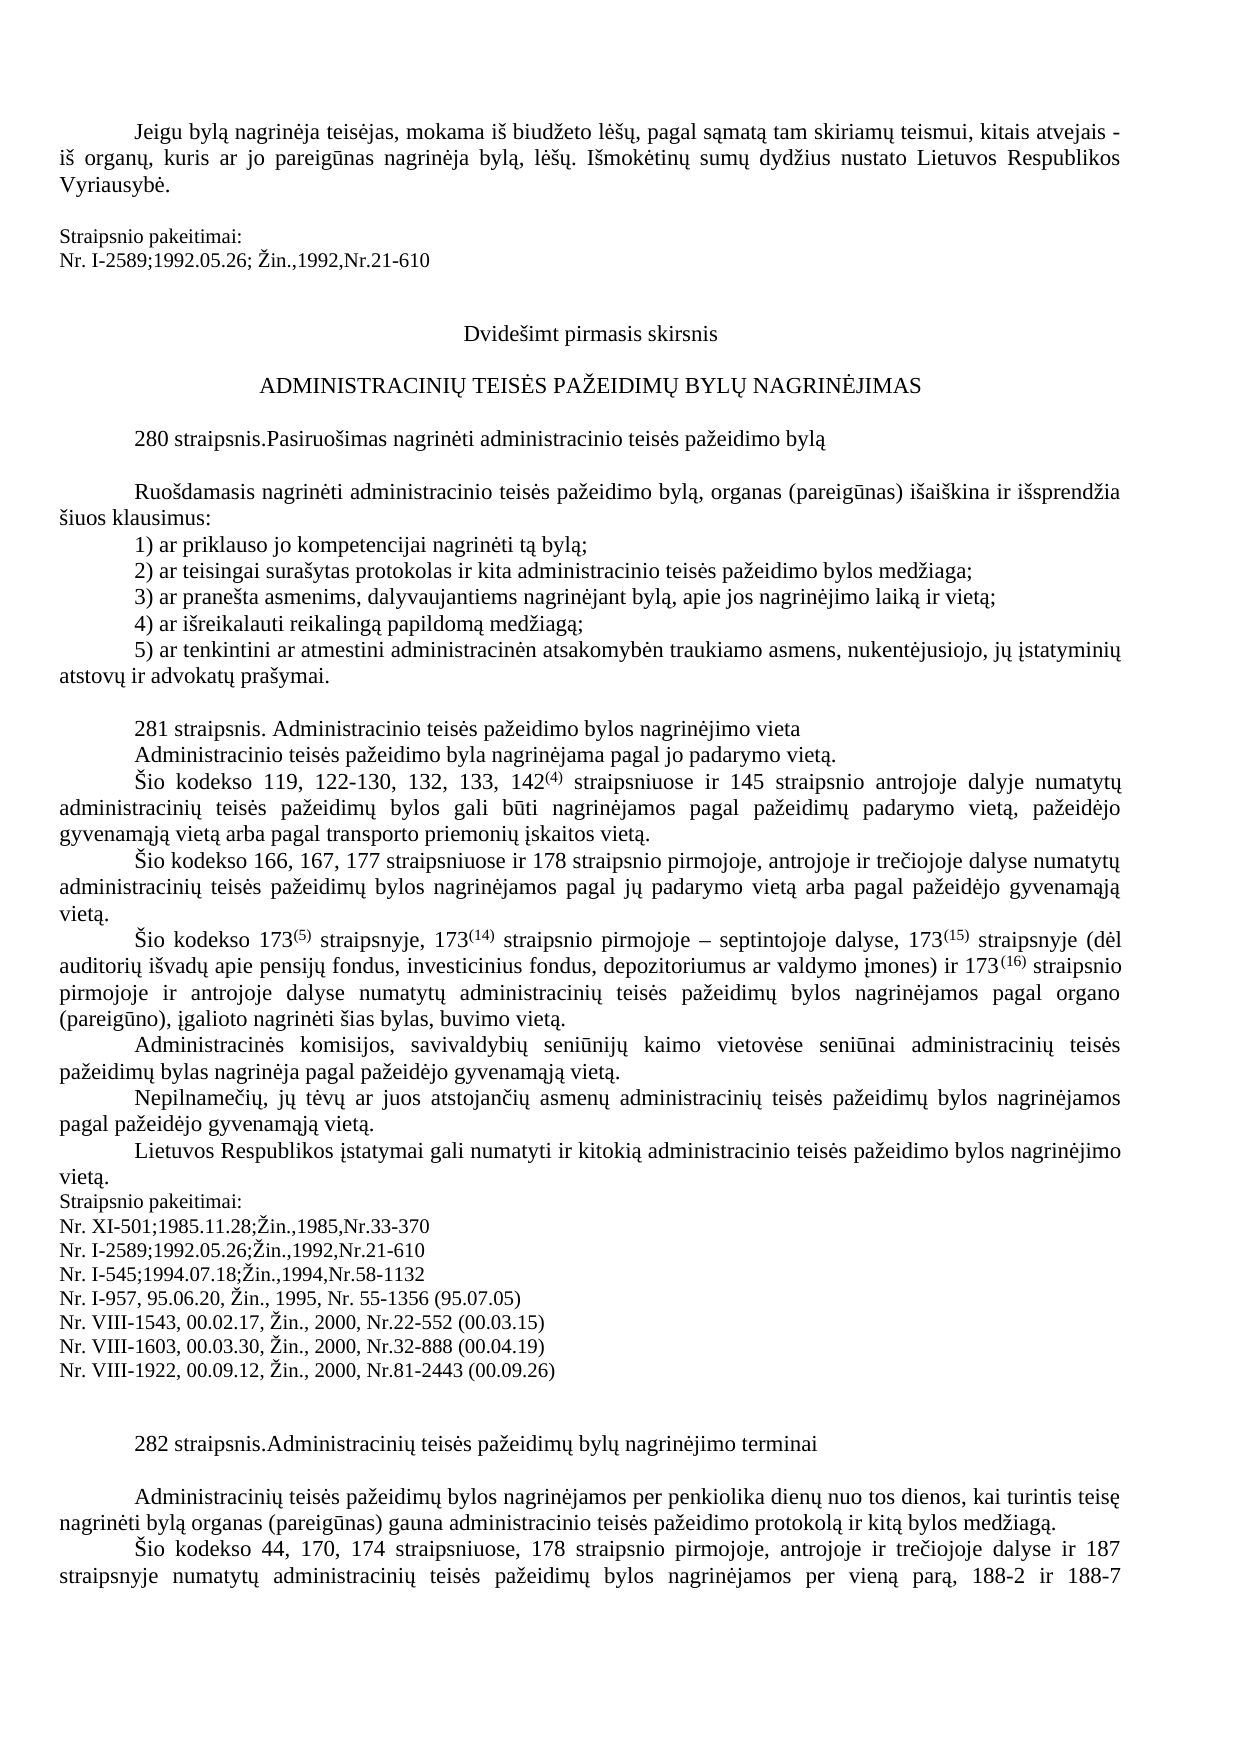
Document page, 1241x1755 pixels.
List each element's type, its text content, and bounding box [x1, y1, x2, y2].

text Šio kodekso 119, 122-130, 132, 133, 142(4) straipsniuose ir 145 straipsnio antrojoje dalyje numatytų administracinių teisės pažeidimų bylos gali būti nagrinėjamos pagal pažeidimų padarymo vietą, pažeidėjo gyvenamąją vietą arba pagal transporto priemonių įskaitos vietą. [59, 768, 1122, 847]
text Straipsnio pakeitimai: [59, 1189, 1122, 1213]
text Nr. I-2589;1992.05.26; Žin.,1992,Nr.21-610 [59, 248, 1122, 272]
text Nr. I-957, 95.06.20, Žin., 1995, Nr. 55-1356 (95.07.05) [59, 1286, 1122, 1310]
text Administracinio teisės pažeidimo byla nagrinėjama pagal jo padarymo vietą. [59, 741, 1122, 768]
text Nr. XI-501;1985.11.28;Žin.,1985,Nr.33-370 [59, 1213, 1122, 1238]
text 1) ar priklauso jo kompetencijai nagrinėti tą bylą; [59, 531, 1122, 557]
text Nepilnamečių, jų tėvų ar juos atstojančių asmenų administracinių teisės pažeidimų bylos nagrinėjamos pagal pažeidėjo gyvenamąją vietą. [59, 1084, 1122, 1137]
text 280 straipsnis.Pasiruošimas nagrinėti administracinio teisės pažeidimo bylą [59, 425, 1122, 452]
text 3) ar pranešta asmenims, dalyvaujantiems nagrinėjant bylą, apie jos nagrinėjimo laiką ir vietą; [59, 583, 1122, 610]
text Nr. VIII-1603, 00.03.30, Žin., 2000, Nr.32-888 (00.04.19) [59, 1334, 1122, 1358]
text ADMINISTRACINIŲ TEISĖS PAŽEIDIMŲ BYLŲ NAGRINĖJIMAS [59, 372, 1122, 399]
text Šio kodekso 173(5) straipsnyje, 173(14) straipsnio pirmojoje – septintojoje dalyse, 173(15) straipsnyje (dėl auditorių išvadų apie pensijų fondus, investicinius fondus, depozitoriumus ar valdymo įmones) ir 173(16) straipsnio pirmojoje ir antrojoje dalyse numatytų administracinių teisės pažeidimų bylos nagrinėjamos pagal organo (pareigūno), įgalioto nagrinėti šias bylas, buvimo vietą. [59, 926, 1122, 1031]
text 5) ar tenkintini ar atmestini administracinėn atsakomybėn traukiamo asmens, nukentėjusiojo, jų įstatyminių atstovų ir advokatų prašymai. [59, 636, 1122, 689]
text 4) ar išreikalauti reikalingą papildomą medžiagą; [59, 610, 1122, 636]
text Jeigu bylą nagrinėja teisėjas, mokama iš biudžeto lėšų, pagal sąmatą tam skiriamų teismui, kitais atvejais - iš organų, kuris ar jo pareigūnas nagrinėja bylą, lėšų. Išmokėtinų sumų dydžius nustato Lietuvos Respublikos Vyriausybė. [59, 118, 1122, 197]
text 282 straipsnis.Administracinių teisės pažeidimų bylų nagrinėjimo terminai [59, 1430, 1122, 1456]
text Straipsnio pakeitimai: [59, 223, 1122, 248]
text Nr. I-545;1994.07.18;Žin.,1994,Nr.58-1132 [59, 1262, 1122, 1286]
text Šio kodekso 166, 167, 177 straipsniuose ir 178 straipsnio pirmojoje, antrojoje ir trečiojoje dalyse numatytų administracinių teisės pažeidimų bylos nagrinėjamos pagal jų padarymo vietą arba pagal pažeidėjo gyvenamąją vietą. [59, 847, 1122, 926]
text Dvidešimt pirmasis skirsnis [59, 320, 1122, 346]
text Nr. VIII-1543, 00.02.17, Žin., 2000, Nr.22-552 (00.03.15) [59, 1310, 1122, 1334]
text Administracinių teisės pažeidimų bylos nagrinėjamos per penkiolika dienų nuo tos dienos, kai turintis teisę nagrinėti bylą organas (pareigūnas) gauna administracinio teisės pažeidimo protokolą ir kitą bylos medžiagą. [59, 1483, 1122, 1536]
text Lietuvos Respublikos įstatymai gali numatyti ir kitokią administracinio teisės pažeidimo bylos nagrinėjimo vietą. [59, 1137, 1122, 1189]
text Šio kodekso 44, 170, 174 straipsniuose, 178 straipsnio pirmojoje, antrojoje ir trečiojoje dalyse ir 187 straipsnyje numatytų administracinių teisės pažeidimų bylos nagrinėjamos per vieną parą, 188-2 ir 188-7 [59, 1536, 1122, 1588]
text Ruošdamasis nagrinėti administracinio teisės pažeidimo bylą, organas (pareigūnas) išaiškina ir išsprendžia šiuos klausimus: [59, 478, 1122, 531]
text 281 straipsnis. Administracinio teisės pažeidimo bylos nagrinėjimo vieta [59, 715, 1122, 741]
text Nr. VIII-1922, 00.09.12, Žin., 2000, Nr.81-2443 (00.09.26) [59, 1358, 1122, 1382]
text Nr. I-2589;1992.05.26;Žin.,1992,Nr.21-610 [59, 1238, 1122, 1262]
text Administracinės komisijos, savivaldybių seniūnijų kaimo vietovėse seniūnai administracinių teisės pažeidimų bylas nagrinėja pagal pažeidėjo gyvenamąją vietą. [59, 1031, 1122, 1084]
text 2) ar teisingai surašytas protokolas ir kita administracinio teisės pažeidimo bylos medžiaga; [59, 557, 1122, 583]
